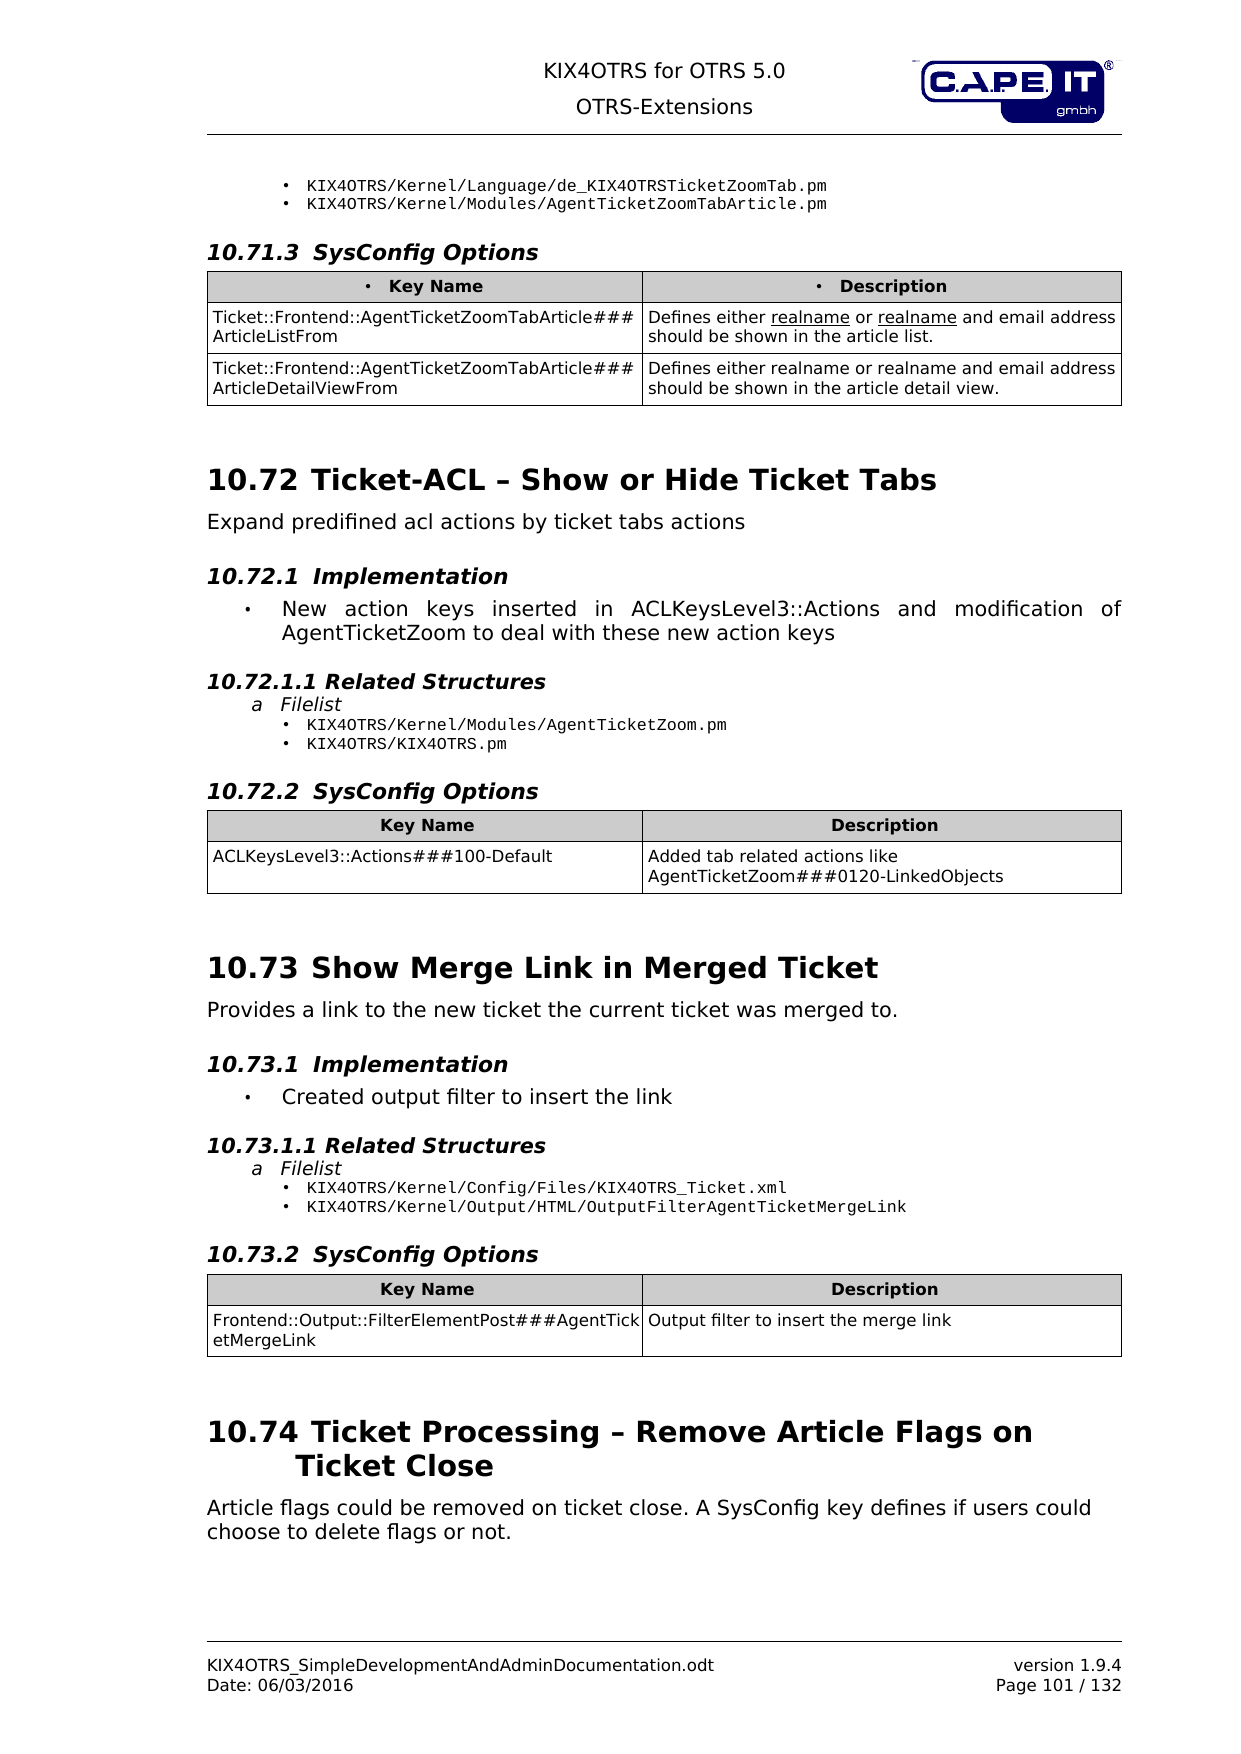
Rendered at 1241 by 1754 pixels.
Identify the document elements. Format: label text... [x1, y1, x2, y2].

list Expand predifined acl actions by ticket tabs actions [169, 510, 1122, 534]
table_header Key Name [208, 811, 642, 841]
table_header Key Name [208, 1275, 642, 1305]
subtitle KIX4OTRS/Kernel/Language/de_KIX4OTRSTicketZoomTab.pm [283, 177, 1122, 196]
subtitle KIX4OTRS/Kernel/Config/Files/KIX4OTRS_Ticket.xml [283, 1180, 1122, 1199]
list Provides a link to the new ticket the current ticket was merged to. [169, 998, 1122, 1022]
table_cell Defines either realname or realname and email address should be shown in the article list. [643, 303, 1121, 353]
table_cell Added tab related actions like AgentTicketZoom###0120-LinkedObjects [643, 842, 1121, 892]
subtitle SysConfig Options [207, 779, 1122, 804]
table_header Description [643, 1275, 1121, 1305]
subtitle Filelist [251, 694, 1122, 716]
list Article flags could be removed on ticket close. A SysConfig key defines if users could choose to delete flags or not. [169, 1496, 1122, 1544]
subtitle KIX4OTRS/Kernel/Output/HTML/OutputFilterAgentTicketMergeLink [283, 1199, 1122, 1218]
table_cell ACLKeysLevel3::Actions###100-Default [208, 842, 642, 892]
subtitle Related Structures [207, 1134, 1122, 1158]
table_header Description [643, 811, 1121, 841]
table_cell Frontend::Output::FilterElementPost###AgentTicketMergeLink [208, 1306, 642, 1356]
list New action keys inserted in ACLKeysLevel3::Actions and modification of AgentTicketZoom to deal with these new action keys [244, 596, 1122, 646]
table_header Description [643, 272, 1121, 302]
subtitle KIX4OTRS/Kernel/Modules/AgentTicketZoomTabArticle.pm [283, 196, 1122, 215]
subtitle Ticket-ACL – Show or Hide Ticket Tabs [207, 464, 1122, 498]
subtitle Ticket Processing – Remove Article Flags on Ticket Close [207, 1415, 1122, 1483]
table_cell Ticket::Frontend::AgentTicketZoomTabArticle###ArticleListFrom [208, 303, 642, 353]
subtitle Implementation [207, 564, 1122, 590]
table_cell Ticket::Frontend::AgentTicketZoomTabArticle###ArticleDetailViewFrom [208, 354, 642, 404]
subtitle Implementation [207, 1052, 1122, 1078]
table_cell Output filter to insert the merge link [643, 1306, 1121, 1356]
picture [921, 60, 1114, 123]
subtitle Related Structures [207, 670, 1122, 694]
subtitle SysConfig Options [207, 1243, 1122, 1268]
table_cell Defines either realname or realname and email address should be shown in the article detail view. [643, 354, 1121, 404]
table_header Key Name [208, 272, 642, 302]
subtitle SysConfig Options [207, 239, 1122, 265]
subtitle Show Merge Link in Merged Ticket [207, 952, 1122, 986]
subtitle Filelist [251, 1158, 1122, 1180]
subtitle KIX4OTRS/KIX4OTRS.pm [283, 735, 1122, 754]
list Created output filter to insert the link [244, 1084, 1122, 1109]
subtitle KIX4OTRS/Kernel/Modules/AgentTicketZoom.pm [283, 716, 1122, 735]
